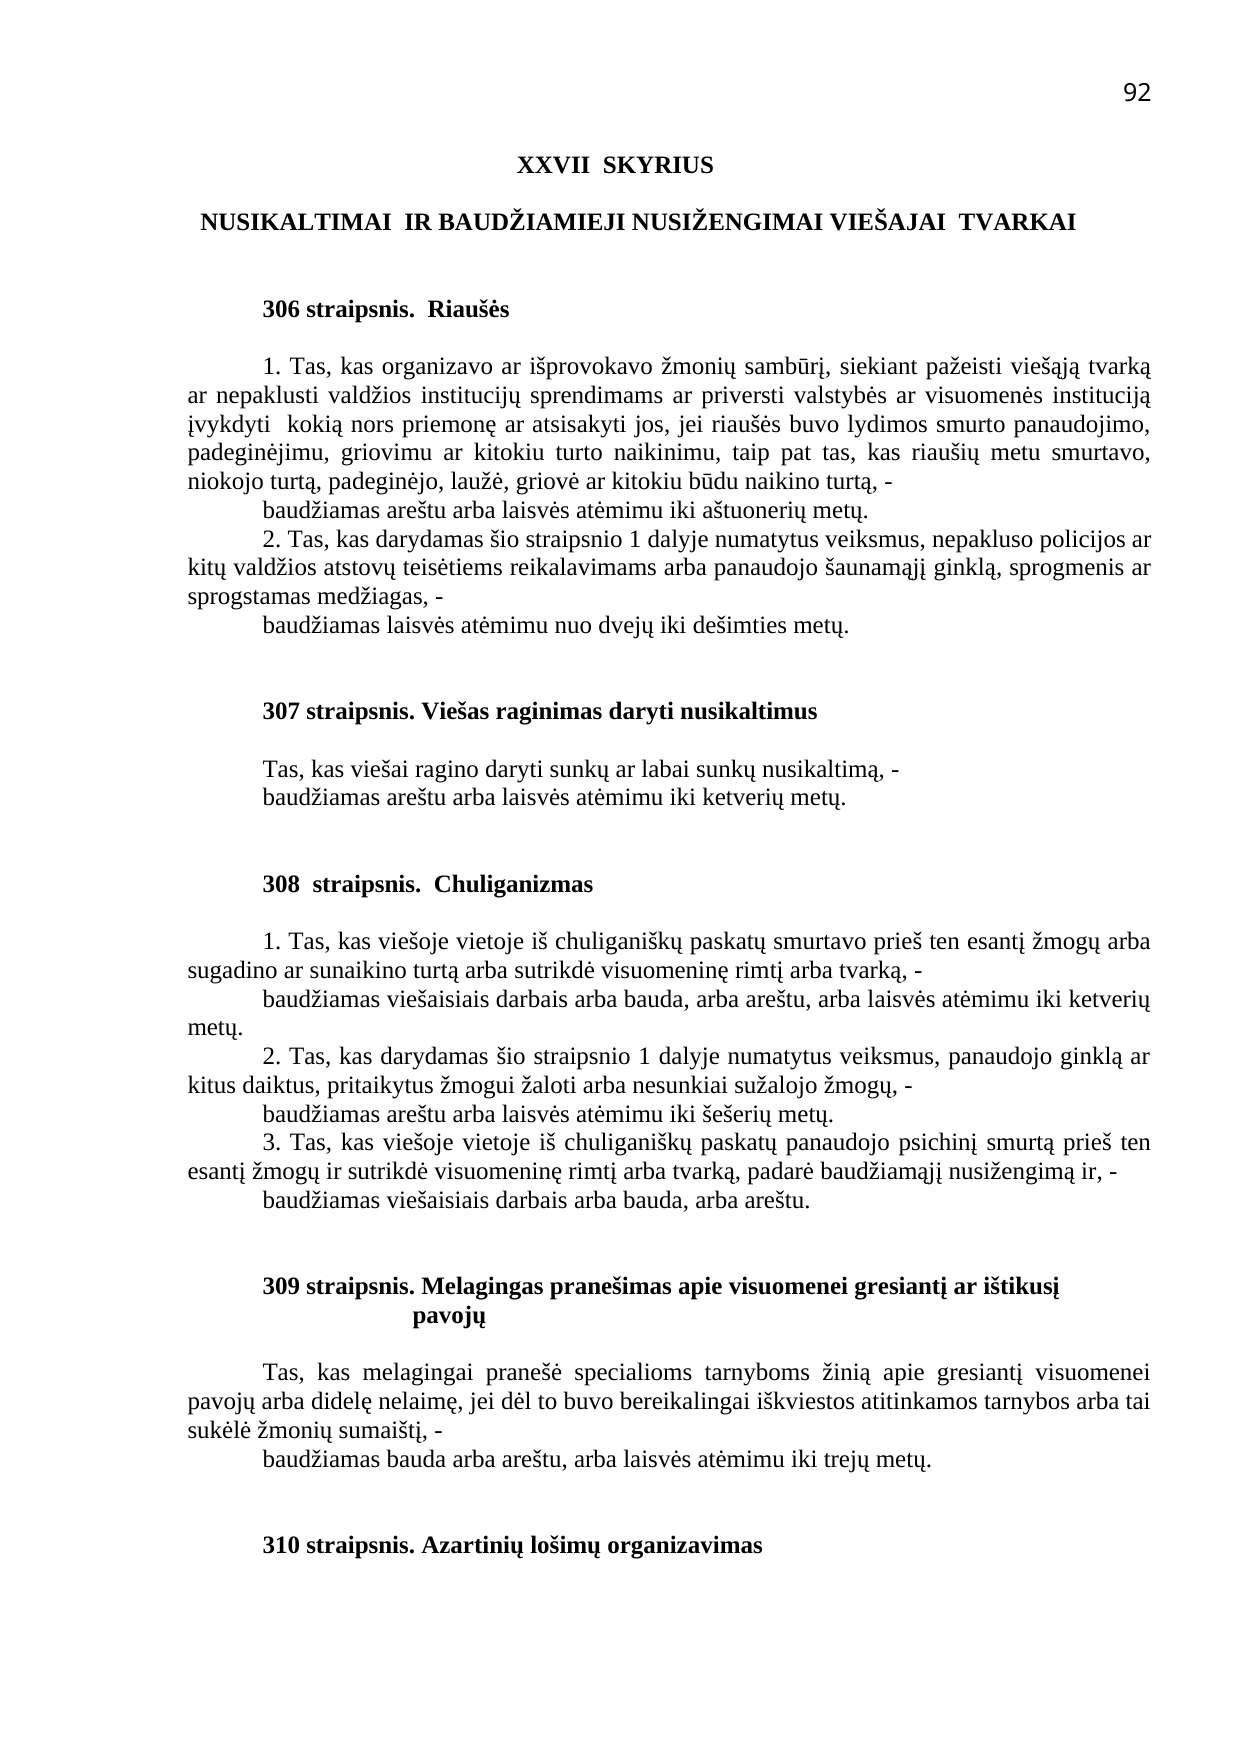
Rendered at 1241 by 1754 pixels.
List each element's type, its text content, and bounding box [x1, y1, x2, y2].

text baudžiamas areštu arba laisvės atėmimu iki aštuonerių metų. [187, 495, 1152, 524]
text 3. Tas, kas viešoje vietoje iš chuliganiškų paskatų panaudojo psichinį smurtą prieš ten esantį žmogų ir sutrikdė visuomeninę rimtį arba tvarką, padarė baudžiamąjį nusižengimą ir, - [187, 1127, 1152, 1185]
text XXVII SKYRIUS [187, 150, 1152, 179]
text 308 straipsnis. Chuliganizmas [187, 869, 1152, 897]
text Tas, kas melagingai pranešė specialioms tarnyboms žinią apie gresiantį visuomenei pavojų arba didelę nelaimę, jei dėl to buvo bereikalingai iškviestos atitinkamos tarnybos arba tai sukėlė žmonių sumaištį, - [187, 1357, 1152, 1444]
text baudžiamas laisvės atėmimu nuo dvejų iki dešimties metų. [187, 610, 1152, 639]
text 310 straipsnis. Azartinių lošimų organizavimas [187, 1530, 1152, 1559]
text baudžiamas viešaisiais darbais arba bauda, arba areštu. [187, 1185, 1152, 1214]
text NUSIKALTIMAI IR BAUDŽIAMIEJI NUSIŽENGIMAI VIEŠAJAI TVARKAI [187, 207, 1152, 236]
text 2. Tas, kas darydamas šio straipsnio 1 dalyje numatytus veiksmus, panaudojo ginklą ar kitus daiktus, pritaikytus žmogui žaloti arba nesunkiai sužalojo žmogų, - [187, 1041, 1152, 1099]
text 306 straipsnis. Riaušės [187, 294, 1152, 322]
text baudžiamas areštu arba laisvės atėmimu iki ketverių metų. [187, 782, 1152, 811]
text 2. Tas, kas darydamas šio straipsnio 1 dalyje numatytus veiksmus, nepakluso policijos ar kitų valdžios atstovų teisėtiems reikalavimams arba panaudojo šaunamąjį ginklą, sprogmenis ar sprogstamas medžiagas, - [187, 524, 1152, 610]
text 1. Tas, kas viešoje vietoje iš chuliganiškų paskatų smurtavo prieš ten esantį žmogų arba sugadino ar sunaikino turtą arba sutrikdė visuomeninę rimtį arba tvarką, - [187, 926, 1152, 984]
text 307 straipsnis. Viešas raginimas daryti nusikaltimus [187, 696, 1152, 725]
text baudžiamas areštu arba laisvės atėmimu iki šešerių metų. [187, 1099, 1152, 1127]
text 309 straipsnis. Melagingas pranešimas apie visuomenei gresiantį ar ištikusį pavojų [187, 1271, 1152, 1329]
text 1. Tas, kas organizavo ar išprovokavo žmonių sambūrį, siekiant pažeisti viešąją tvarką ar nepaklusti valdžios institucijų sprendimams ar priversti valstybės ar visuomenės instituciją įvykdyti kokią nors priemonę ar atsisakyti jos, jei riaušės buvo lydimos smurto panaudojimo, padeginėjimu, griovimu ar kitokiu turto naikinimu, taip pat tas, kas riaušių metu smurtavo, niokojo turtą, padeginėjo, laužė, griovė ar kitokiu būdu naikino turtą, - [187, 351, 1152, 495]
text Tas, kas viešai ragino daryti sunkų ar labai sunkų nusikaltimą, - [187, 754, 1152, 782]
text baudžiamas viešaisiais darbais arba bauda, arba areštu, arba laisvės atėmimu iki ketverių metų. [187, 984, 1152, 1041]
text baudžiamas bauda arba areštu, arba laisvės atėmimu iki trejų metų. [187, 1444, 1152, 1472]
